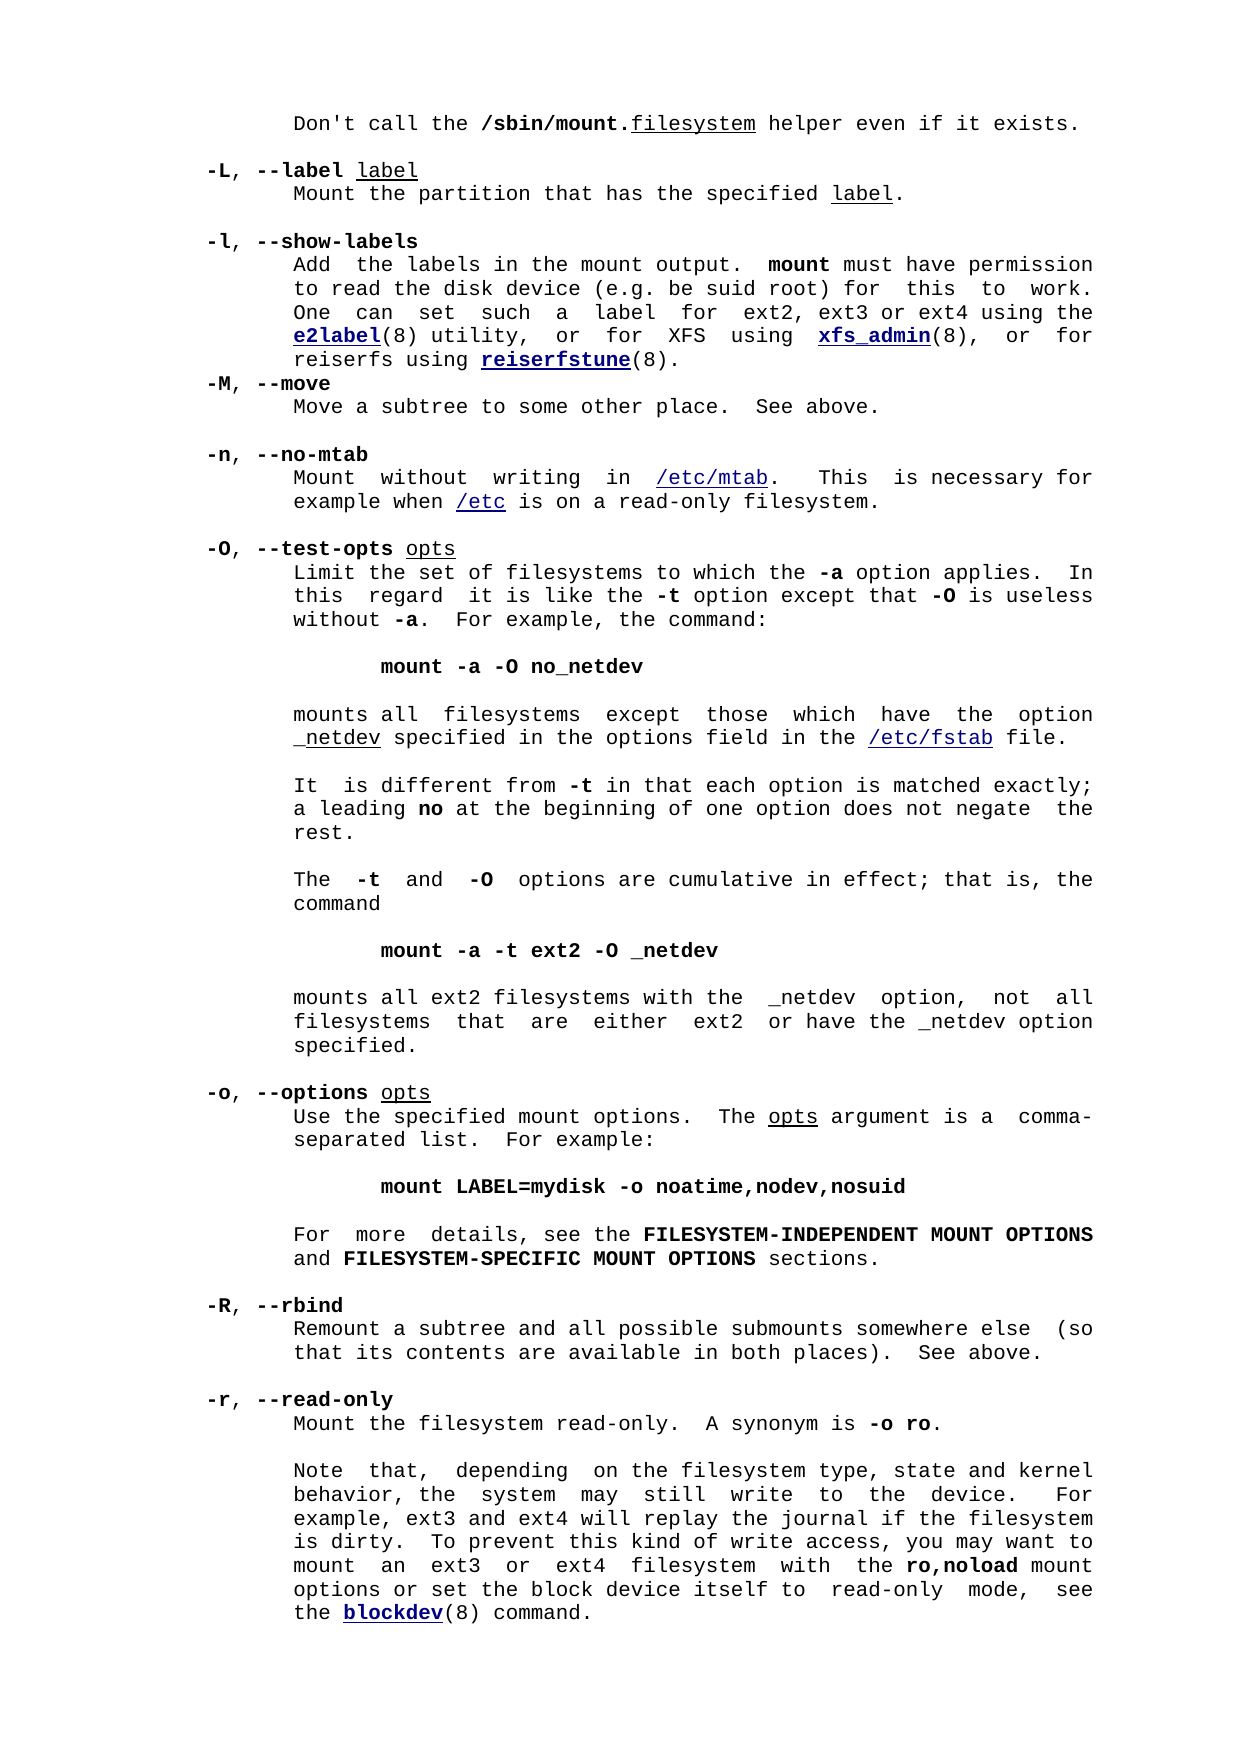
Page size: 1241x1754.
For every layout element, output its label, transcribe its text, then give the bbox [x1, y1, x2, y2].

text mount -a -t ext2 -O _netdev [118, 940, 1122, 964]
text options or set the block device itself to read-only mode, see [118, 1578, 1122, 1602]
text -L, --label label [118, 160, 1122, 183]
text -r, --read-only [118, 1389, 1122, 1413]
text mount -a -O no_netdev [118, 656, 1122, 680]
text Mount the partition that has the specified label. [118, 183, 1122, 207]
text Use the specified mount options. The opts argument is a comma- [118, 1106, 1122, 1129]
text It is different from -t in that each option is matched exactly; [118, 774, 1122, 798]
text to read the disk device (e.g. be suid root) for this to work. [118, 278, 1122, 302]
text The -t and -O options are cumulative in effect; that is, the [118, 869, 1122, 893]
text filesystems that are either ext2 or have the _netdev option [118, 1011, 1122, 1035]
text specified. [118, 1035, 1122, 1058]
text -O, --test-opts opts [118, 538, 1122, 562]
text this regard it is like the -t option except that -O is useless [118, 585, 1122, 609]
text a leading no at the beginning of one option does not negate the [118, 798, 1122, 822]
text is dirty. To prevent this kind of write access, you may want to [118, 1531, 1122, 1555]
text Remount a subtree and all possible submounts somewhere else (so [118, 1318, 1122, 1342]
text without -a. For example, the command: [118, 609, 1122, 633]
text Mount the filesystem read-only. A synonym is -o ro. [118, 1413, 1122, 1437]
text _netdev specified in the options field in the /etc/fstab file. [118, 727, 1122, 751]
text mount LABEL=mydisk -o noatime,nodev,nosuid [118, 1177, 1122, 1200]
text One can set such a label for ext2, ext3 or ext4 using the [118, 302, 1122, 325]
text reiserfs using reiserfstune(8). [118, 349, 1122, 373]
text e2label(8) utility, or for XFS using xfs_admin(8), or for [118, 325, 1122, 349]
text Move a subtree to some other place. See above. [118, 396, 1122, 420]
text Mount without writing in /etc/mtab. This is necessary for [118, 467, 1122, 491]
text -o, --options opts [118, 1082, 1122, 1106]
text mounts all ext2 filesystems with the _netdev option, not all [118, 987, 1122, 1011]
text behavior, the system may still write to the device. For [118, 1484, 1122, 1508]
text -M, --move [118, 373, 1122, 396]
text Limit the set of filesystems to which the -a option applies. In [118, 562, 1122, 585]
text separated list. For example: [118, 1129, 1122, 1153]
text and FILESYSTEM-SPECIFIC MOUNT OPTIONS sections. [118, 1247, 1122, 1271]
text -n, --no-mtab [118, 443, 1122, 467]
text mount an ext3 or ext4 filesystem with the ro,noload mount [118, 1555, 1122, 1578]
text the blockdev(8) command. [118, 1602, 1122, 1626]
text Add the labels in the mount output. mount must have permission [118, 254, 1122, 278]
text rest. [118, 822, 1122, 846]
text example when /etc is on a read-only filesystem. [118, 491, 1122, 514]
text that its contents are available in both places). See above. [118, 1342, 1122, 1366]
text command [118, 893, 1122, 916]
text -l, --show-labels [118, 231, 1122, 254]
text Note that, depending on the filesystem type, state and kernel [118, 1460, 1122, 1484]
text For more details, see the FILESYSTEM-INDEPENDENT MOUNT OPTIONS [118, 1224, 1122, 1247]
text Don't call the /sbin/mount.filesystem helper even if it exists. [118, 112, 1122, 136]
text mounts all filesystems except those which have the option [118, 704, 1122, 727]
text -R, --rbind [118, 1295, 1122, 1318]
text example, ext3 and ext4 will replay the journal if the filesystem [118, 1508, 1122, 1531]
